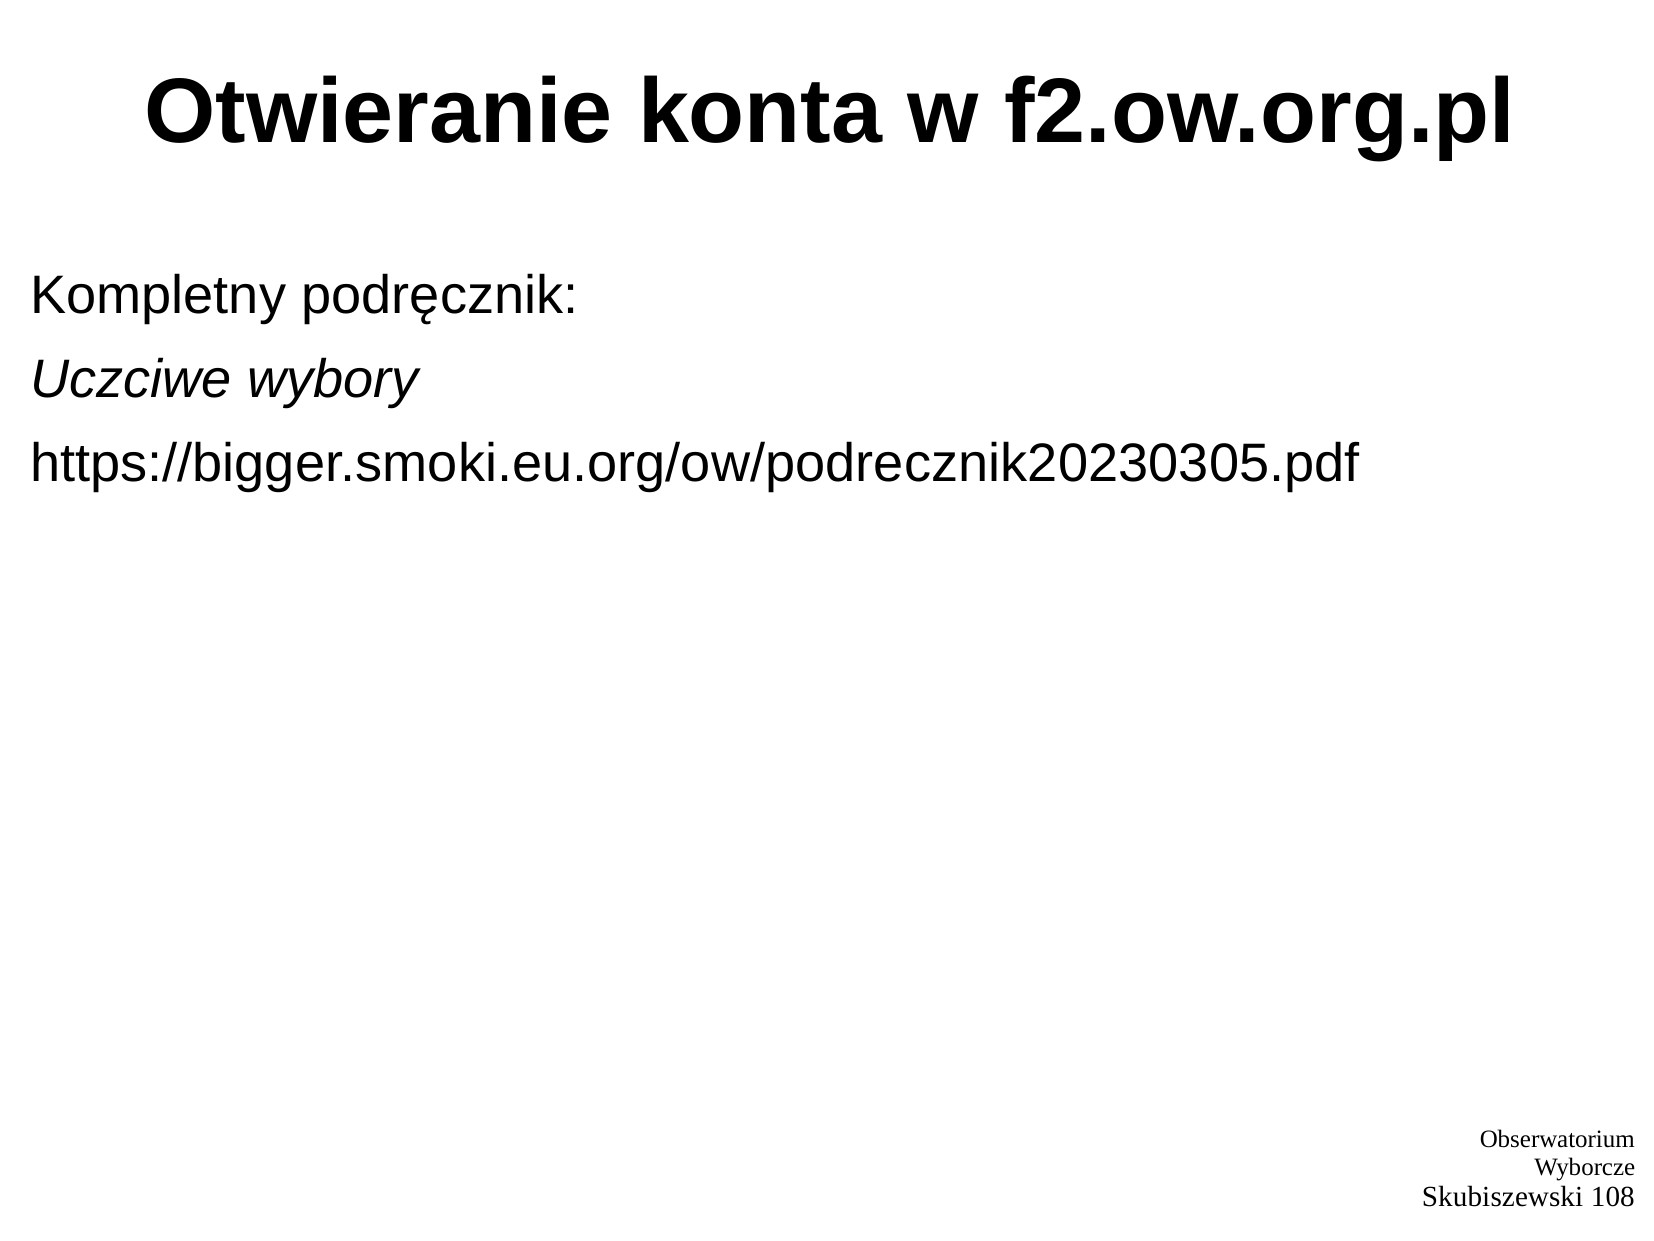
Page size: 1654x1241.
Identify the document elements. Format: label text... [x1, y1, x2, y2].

list Kompletny podręcznik: Uczciwe wybory https://bigger.smoki.eu.org/ow/podrecznik20230305.pdf [30, 180, 1583, 1156]
title Otwieranie konta w f2.ow.org.pl [86, 60, 1575, 180]
